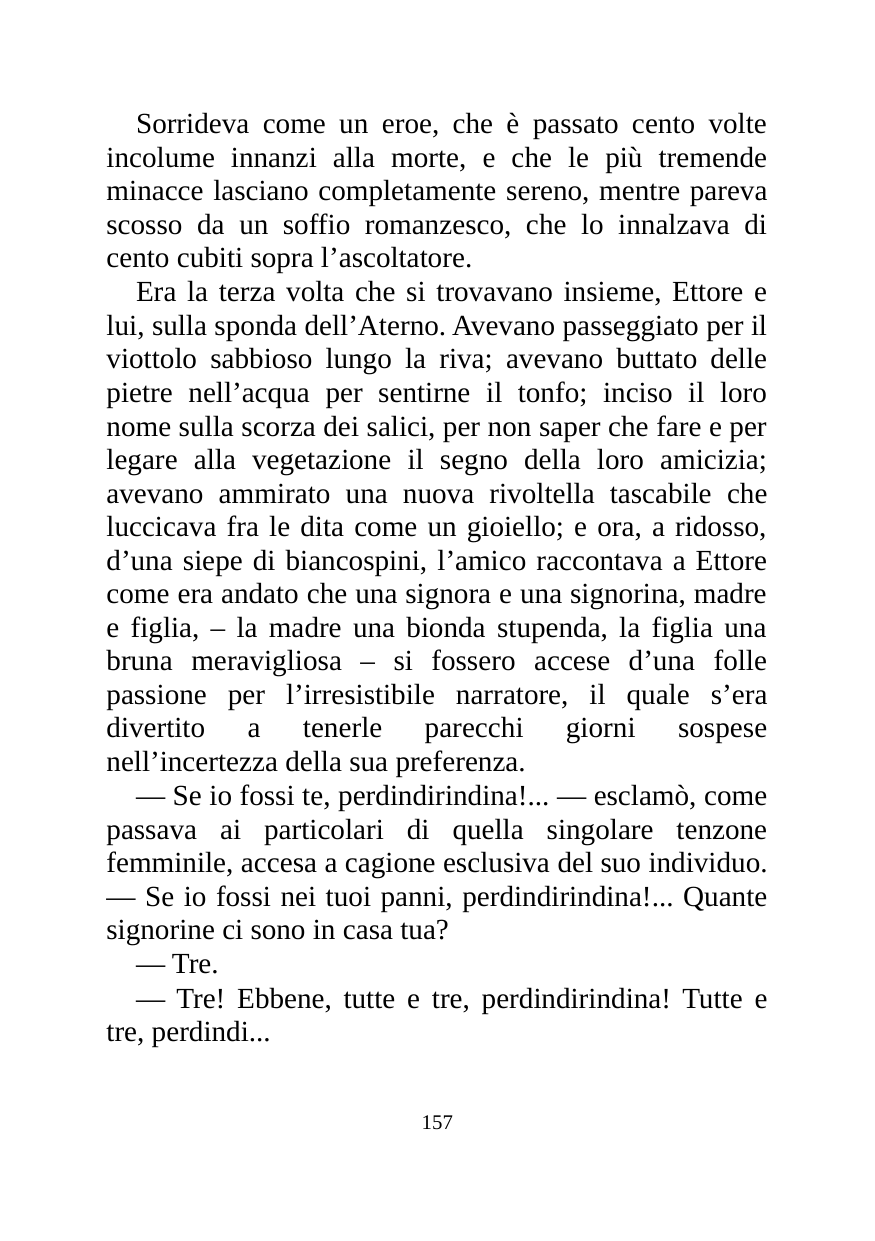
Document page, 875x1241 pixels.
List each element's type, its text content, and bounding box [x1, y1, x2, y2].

text — Tre! Ebbene, tutte e tre, perdindirindina! Tutte e tre, perdindi... [106, 981, 768, 1048]
text — Tre. [106, 947, 768, 980]
text Sorrideva come un eroe, che è passato cento volte incolume innanzi alla morte, e che le più tremende minacce lasciano completamente sereno, mentre pareva scosso da un soffio romanzesco, che lo innalzava di cento cubiti sopra l’ascoltatore. [106, 106, 768, 274]
text Era la terza volta che si trovavano insieme, Ettore e lui, sulla sponda dell’Aterno. Avevano passeggiato per il viottolo sabbioso lungo la riva; avevano buttato delle pietre nell’acqua per sentirne il tonfo; inciso il loro nome sulla scorza dei salici, per non saper che fare e per legare alla vegetazione il segno della loro amicizia; avevano ammirato una nuova rivoltella tascabile che luccicava fra le dita come un gioiello; e ora, a ridosso, d’una siepe di biancospini, l’amico raccontava a Ettore come era andato che una signora e una signorina, madre e figlia, – la madre una bionda stupenda, la figlia una bruna meravigliosa – si fossero accese d’una folle passione per l’irresistibile narratore, il quale s’era divertito a tenerle parecchi giorni sospese nell’incertezza della sua preferenza. [106, 274, 768, 778]
text — Se io fossi te, perdindirindina!... — esclamò, come passava ai particolari di quella singolare tenzone femminile, accesa a cagione esclusiva del suo individuo. — Se io fossi nei tuoi panni, perdindirindina!... Quante signorine ci sono in casa tua? [106, 778, 768, 946]
